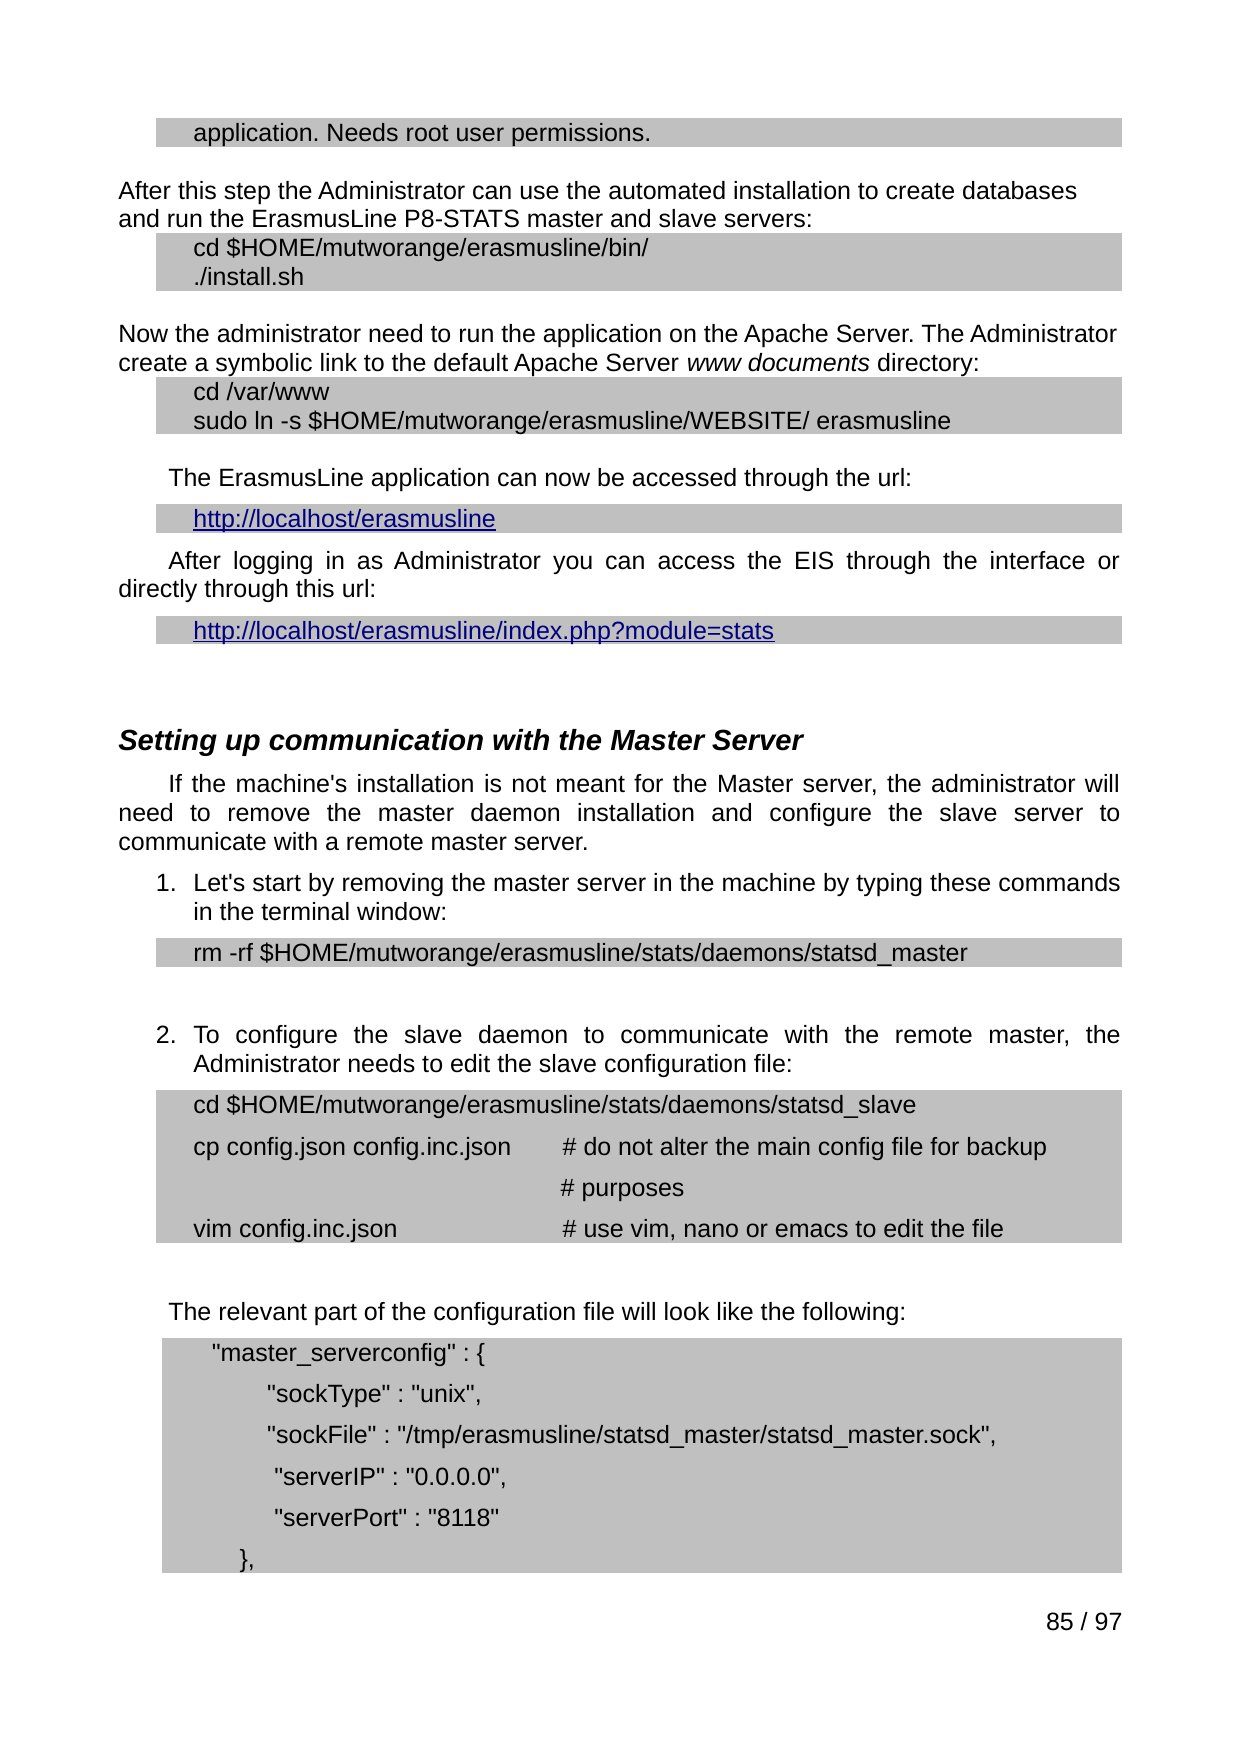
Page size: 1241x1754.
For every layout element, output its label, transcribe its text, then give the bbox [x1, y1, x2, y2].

text "sockFile" : "/tmp/erasmusline/statsd_master/statsd_master.sock", [162, 1420, 1122, 1449]
list http://localhost/erasmusline/index.php?module=stats [156, 616, 1122, 644]
text "serverIP" : "0.0.0.0", [162, 1462, 1122, 1490]
text The ErasmusLine application can now be accessed through the url: [118, 463, 1122, 492]
list application. Needs root user permissions. [156, 118, 1122, 147]
list sudo ln -s $HOME/mutworange/erasmusline/WEBSITE/ erasmusline [156, 406, 1122, 434]
text }, [162, 1544, 1122, 1573]
list # purposes [156, 1173, 1122, 1202]
text If the machine's installation is not meant for the Master server, the administrator will need to remove the master daemon installation and configure the slave server to communicate with a remote master server. [118, 769, 1122, 855]
list Let's start by removing the master server in the machine by typing these commands in the terminal window: [156, 868, 1122, 925]
list cp config.json config.inc.json # do not alter the main config file for backup [156, 1132, 1122, 1160]
text Now the administrator need to run the application on the Apache Server. The Administrator create a symbolic link to the default Apache Server www documents directory: [118, 319, 1122, 377]
subtitle Setting up communication with the Master Server [118, 723, 1122, 757]
list cd /var/www [156, 377, 1122, 406]
text "serverPort" : "8118" [162, 1503, 1122, 1532]
text "sockType" : "unix", [162, 1379, 1122, 1408]
list vim config.inc.json # use vim, nano or emacs to edit the file [156, 1214, 1122, 1243]
list ./install.sh [156, 262, 1122, 291]
text After logging in as Administrator you can access the EIS through the interface or directly through this url: [118, 546, 1122, 603]
list cd $HOME/mutworange/erasmusline/bin/ [156, 233, 1122, 262]
text After this step the Administrator can use the automated installation to create databases and run the ErasmusLine P8-STATS master and slave servers: [118, 176, 1122, 233]
list rm -rf $HOME/mutworange/erasmusline/stats/daemons/statsd_master [156, 938, 1122, 967]
list cd $HOME/mutworange/erasmusline/stats/daemons/statsd_slave [156, 1090, 1122, 1119]
text "master_serverconfig" : { [162, 1338, 1122, 1367]
text The relevant part of the configuration file will look like the following: [118, 1297, 1122, 1325]
list To configure the slave daemon to communicate with the remote master, the Administrator needs to edit the slave configuration file: [156, 1020, 1122, 1078]
list http://localhost/erasmusline [156, 504, 1122, 533]
